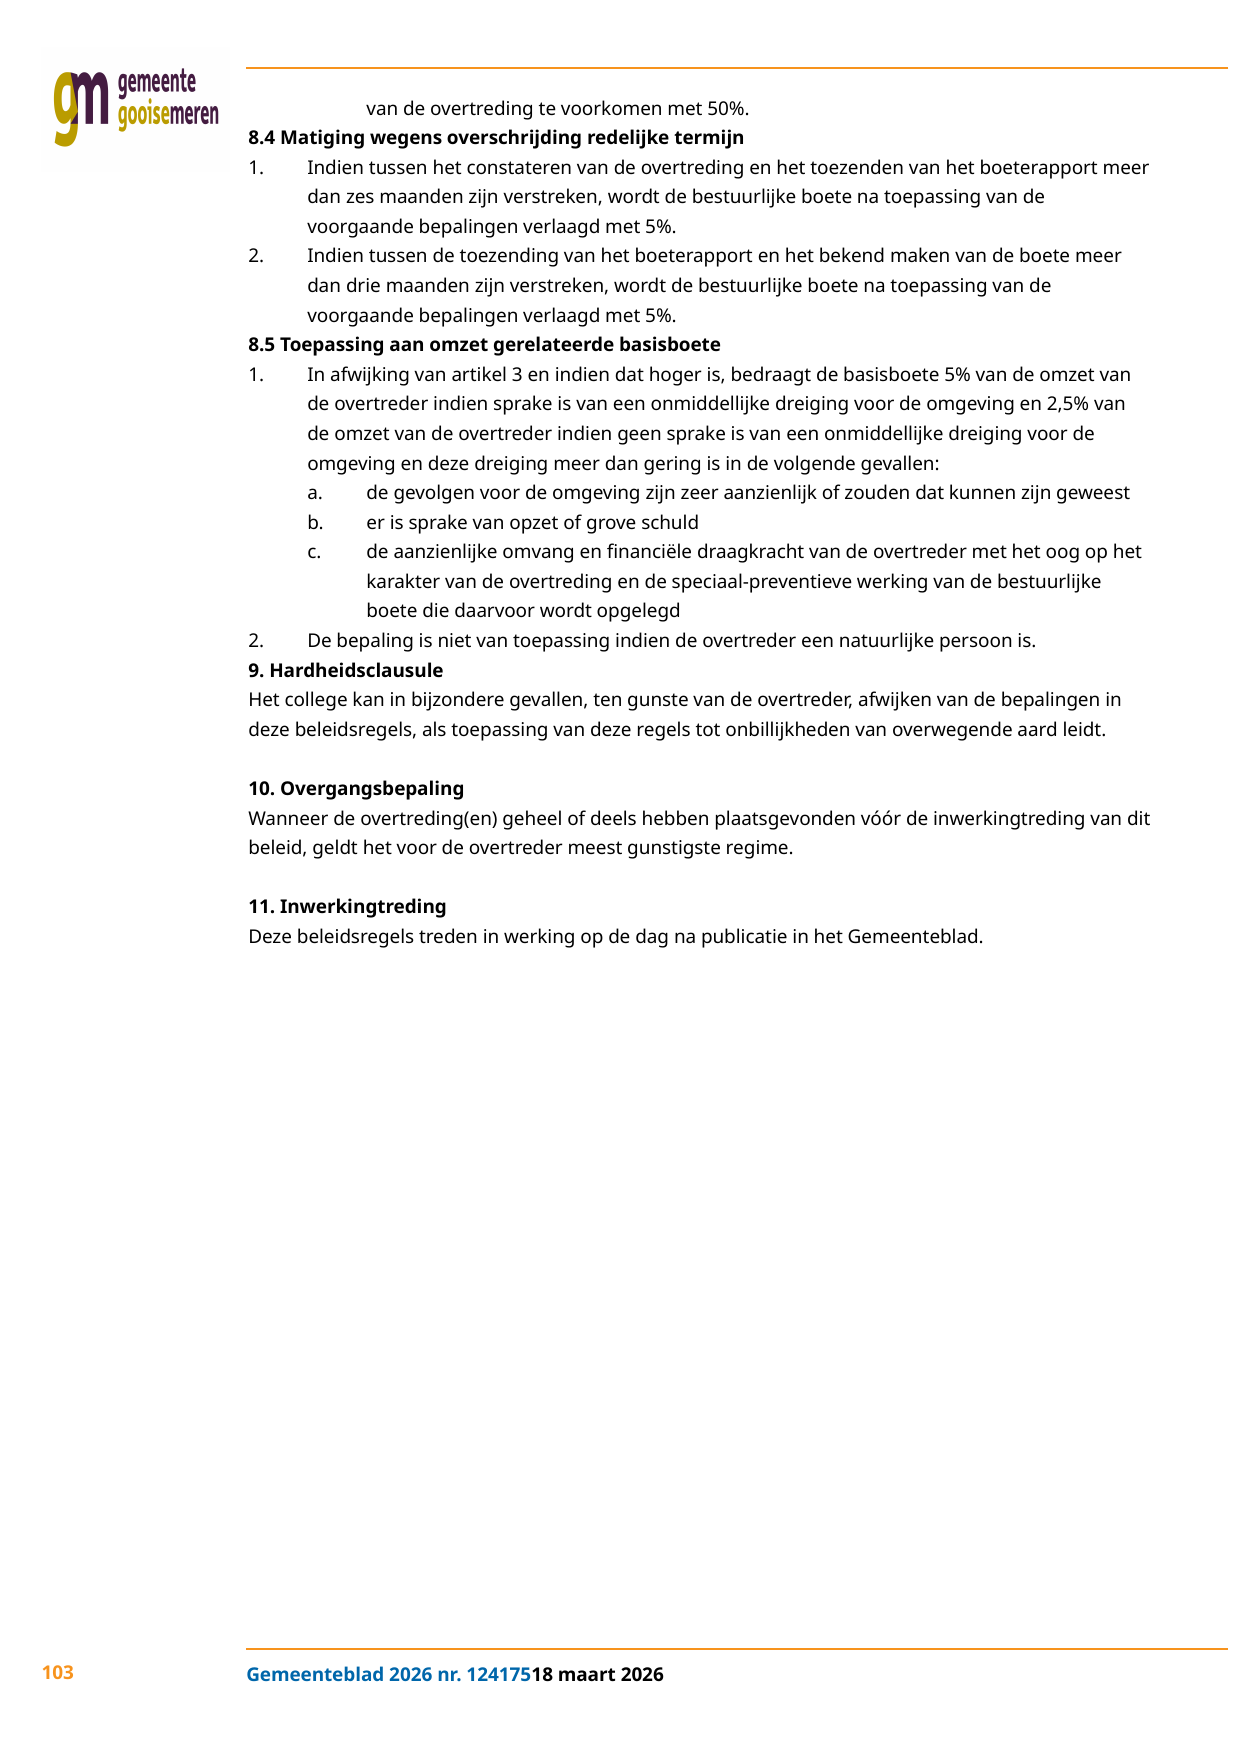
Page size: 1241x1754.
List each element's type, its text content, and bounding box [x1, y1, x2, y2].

list van de overtreding te voorkomen met 50%. [307, 95, 1152, 121]
list Indien tussen het constateren van de overtreding en het toezenden van het boeterapport meer dan zes maanden zijn verstreken, wordt de bestuurlijke boete na toepassing van de voorgaande bepalingen verlaagd met 5%. [248, 154, 1152, 239]
text Wanneer de overtreding(en) geheel of deels hebben plaatsgevonden vóór de inwerkingtreding van dit beleid, geldt het voor de overtreder meest gunstigste regime. [248, 805, 1152, 860]
list De bepaling is niet van toepassing indien de overtreder een natuurlijke persoon is. [248, 627, 1152, 653]
text Het college kan in bijzondere gevallen, ten gunste van de overtreder, afwijken van de bepalingen in deze beleidsregels, als toepassing van deze regels tot onbillijkheden van overwegende aard leidt. [248, 686, 1152, 742]
text 10. Overgangsbepaling [248, 775, 1152, 801]
list Indien tussen de toezending van het boeterapport en het bekend maken van de boete meer dan drie maanden zijn verstreken, wordt de bestuurlijke boete na toepassing van de voorgaande bepalingen verlaagd met 5%. [248, 243, 1152, 328]
text 8.5 Toepassing aan omzet gerelateerde basisboete [248, 331, 1152, 357]
text 11. Inwerkingtreding [248, 893, 1152, 919]
list In afwijking van artikel 3 en indien dat hoger is, bedraagt de basisboete 5% van de omzet van de overtreder indien sprake is van een onmiddellijke dreiging voor de omgeving en 2,5% van de omzet van de overtreder indien geen sprake is van een onmiddellijke dreiging voor de omgeving en deze dreiging meer dan gering is in de volgende gevallen: [248, 361, 1152, 476]
text 8.4 Matiging wegens overschrijding redelijke termijn [248, 124, 1152, 150]
picture [41, 47, 231, 172]
text Deze beleidsregels treden in werking op de dag na publicatie in het Gemeenteblad. [248, 923, 1152, 949]
list de gevolgen voor de omgeving zijn zeer aanzienlijk of zouden dat kunnen zijn geweest [307, 479, 1152, 505]
list er is sprake van opzet of grove schuld [307, 509, 1152, 535]
text 9. Hardheidsclausule [248, 657, 1152, 683]
list de aanzienlijke omvang en financiële draagkracht van de overtreder met het oog op het karakter van de overtreding en de speciaal-preventieve werking van de bestuurlijke boete die daarvoor wordt opgelegd [307, 538, 1152, 623]
